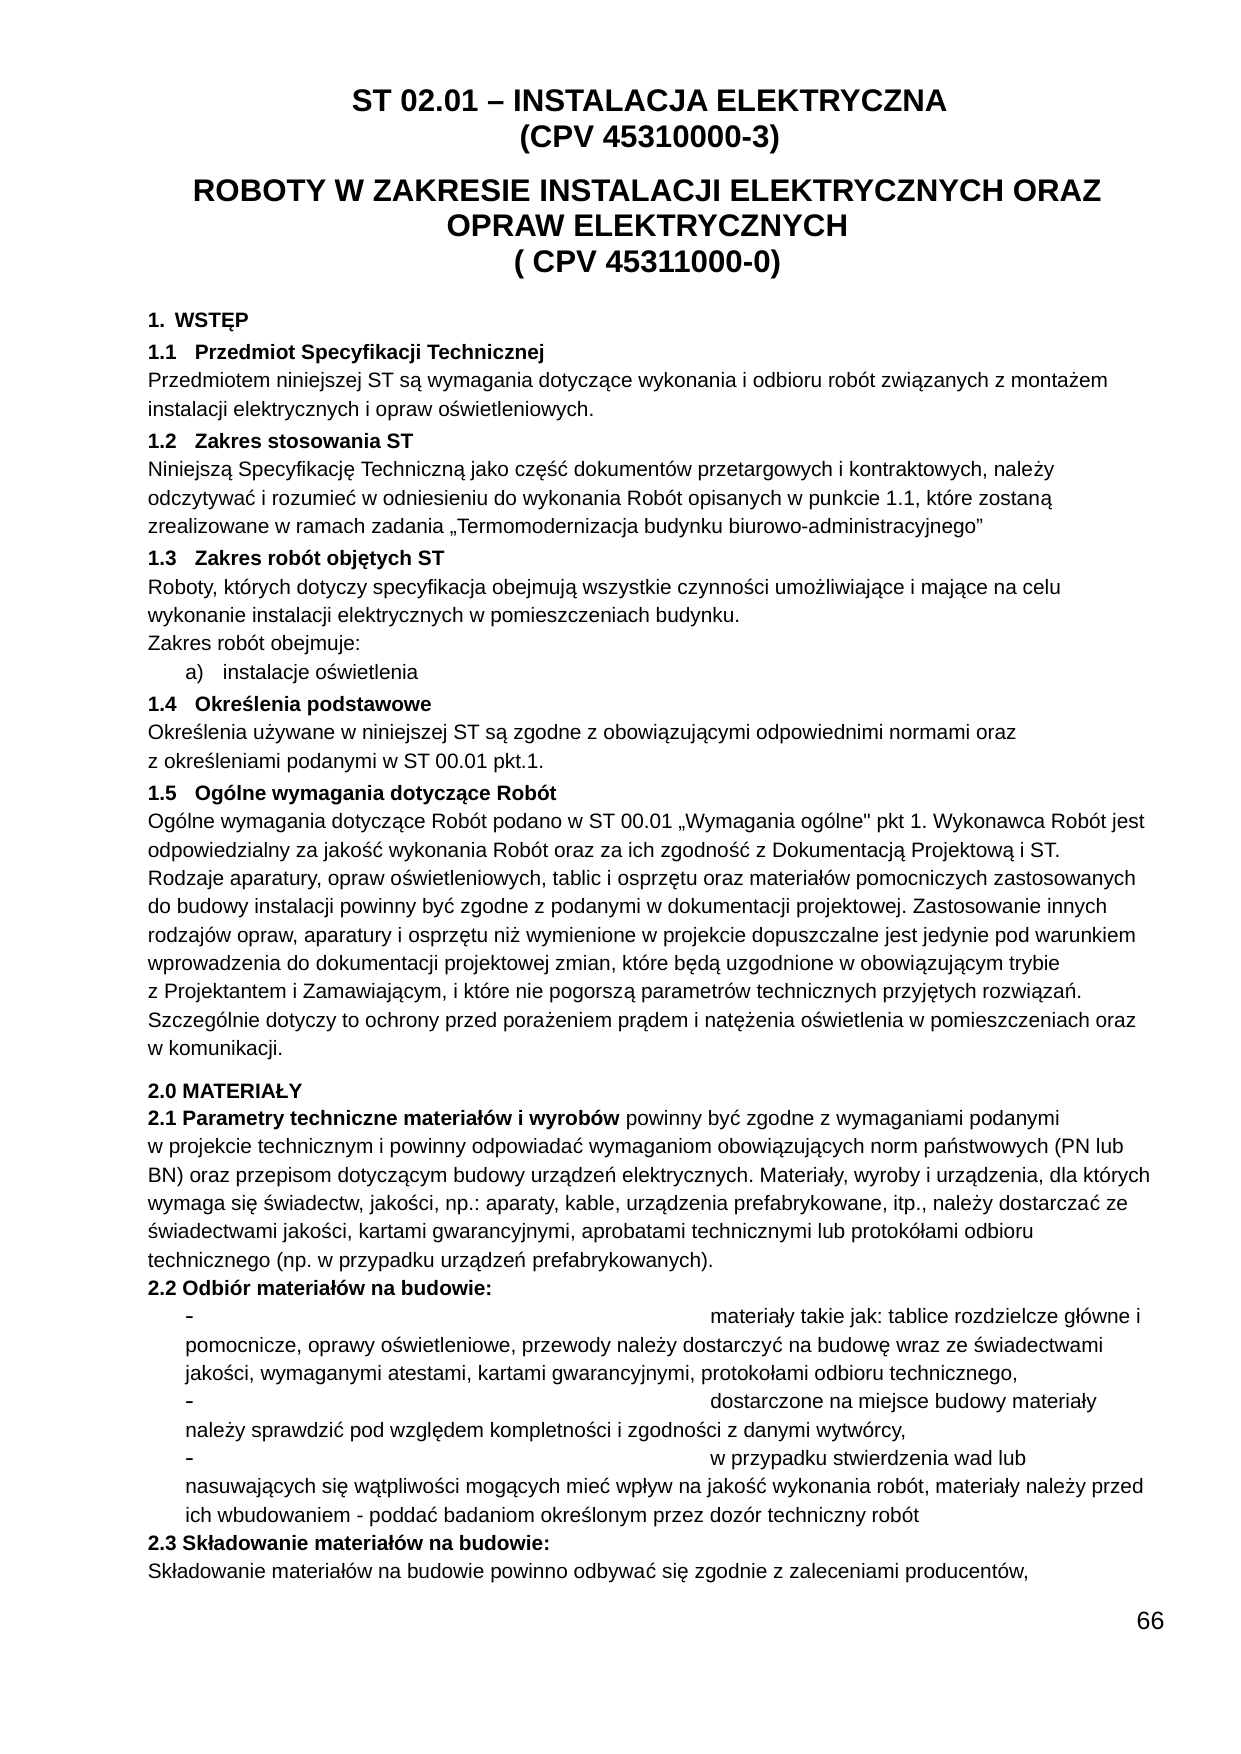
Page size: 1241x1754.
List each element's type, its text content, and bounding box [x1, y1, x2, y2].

text Rodzaje aparatury, opraw oświetleniowych, tablic i osprzętu oraz materiałów pomocniczych zastosowanych do budowy instalacji powinny być zgodne z podanymi w dokumentacji projektowej. Zastosowanie innych rodzajów opraw, aparatury i osprzętu niż wymienione w projekcie dopuszczalne jest jedynie pod warunkiem wprowadzenia do dokumentacji projektowej zmian, które będą uzgodnione w obowiązującym trybie z Projektantem i Zamawiającym, i które nie pogorszą parametrów technicznych przyjętych rozwiązań. Szczególnie dotyczy to ochrony przed porażeniem prądem i natężenia oświetlenia w pomieszczeniach oraz w komunikacji. [148, 863, 1152, 1061]
text 1.2 Zakres stosowania ST [148, 425, 1152, 454]
text Składowanie materiałów na budowie powinno odbywać się zgodnie z zaleceniami producentów, [148, 1556, 1152, 1584]
text ROBOTY W ZAKRESIE INSTALACJI ELEKTRYCZNYCH ORAZ OPRAW ELEKTRYCZNYCH [143, 172, 1152, 243]
list materiały takie jak: tablice rozdzielcze główne i pomocnicze, oprawy oświetleniowe, przewody należy dostarczyć na budowę wraz ze świadectwami jakości, wymaganymi atestami, kartami gwarancyjnymi, protokołami odbioru technicznego, [185, 1301, 1152, 1386]
list instalacje oświetlenia [185, 656, 1152, 685]
text 2.3 Składowanie materiałów na budowie: [148, 1528, 1152, 1556]
text 1.3 Zakres robót objętych ST [148, 543, 1152, 571]
text 1.5 Ogólne wymagania dotyczące Robót [148, 777, 1152, 806]
text 2.0 MATERIAŁY [148, 1079, 1152, 1103]
text Określenia używane w niniejszej ST są zgodne z obowiązującymi odpowiednimi normami oraz z określeniami podanymi w ST 00.01 pkt.1. [148, 717, 1152, 774]
text Ogólne wymagania dotyczące Robót podano w ST 00.01 „Wymagania ogólne" pkt 1. Wykonawca Robót jest odpowiedzialny za jakość wykonania Robót oraz za ich zgodność z Dokumentacją Projektową i ST. [148, 806, 1152, 863]
text 2.1 Parametry techniczne materiałów i wyrobów powinny być zgodne z wymaganiami podanymi w projekcie technicznym i powinny odpowiadać wymaganiom obowiązujących norm państwowych (PN lub BN) oraz przepisom dotyczącym budowy urządzeń elektrycznych. Materiały, wyroby i urządzenia, dla których wymaga się świadectw, jakości, np.: aparaty, kable, urządzenia prefabrykowane, itp., należy dostarczać ze świadectwami jakości, kartami gwarancyjnymi, aprobatami technicznymi lub protokółami odbioru technicznego (np. w przypadku urządzeń prefabrykowanych). [148, 1103, 1152, 1273]
text 1.1 Przedmiot Specyfikacji Technicznej [148, 336, 1152, 365]
text Zakres robót obejmuje: [148, 628, 1152, 656]
text Przedmiotem niniejszej ST są wymagania dotyczące wykonania i odbioru robót związanych z montażem instalacji elektrycznych i opraw oświetleniowych. [148, 365, 1152, 422]
text (CPV 45310000-3) [148, 118, 1152, 154]
list dostarczone na miejsce budowy materiały należy sprawdzić pod względem kompletności i zgodności z danymi wytwórcy, [185, 1386, 1152, 1443]
text 2.2 Odbiór materiałów na budowie: [148, 1273, 1152, 1301]
text ST 02.01 – INSTALACJA ELEKTRYCZNA [148, 82, 1152, 118]
list w przypadku stwierdzenia wad lub nasuwających się wątpliwości mogących mieć wpływ na jakość wykonania robót, materiały należy przed ich wbudowaniem - poddać badaniom określonym przez dozór techniczny robót [185, 1443, 1152, 1528]
text Niniejszą Specyfikację Techniczną jako część dokumentów przetargowych i kontraktowych, należy odczytywać i rozumieć w odniesieniu do wykonania Robót opisanych w punkcie 1.1, które zostaną zrealizowane w ramach zadania „Termomodernizacja budynku biurowo-administracyjnego” [148, 454, 1152, 539]
text 1.4 Określenia podstawowe [148, 688, 1152, 717]
text Roboty, których dotyczy specyfikacja obejmują wszystkie czynności umożliwiające i mające na celu wykonanie instalacji elektrycznych w pomieszczeniach budynku. [148, 571, 1152, 628]
text 1. WSTĘP [148, 308, 1152, 332]
text ( CPV 45311000-0) [143, 243, 1152, 279]
